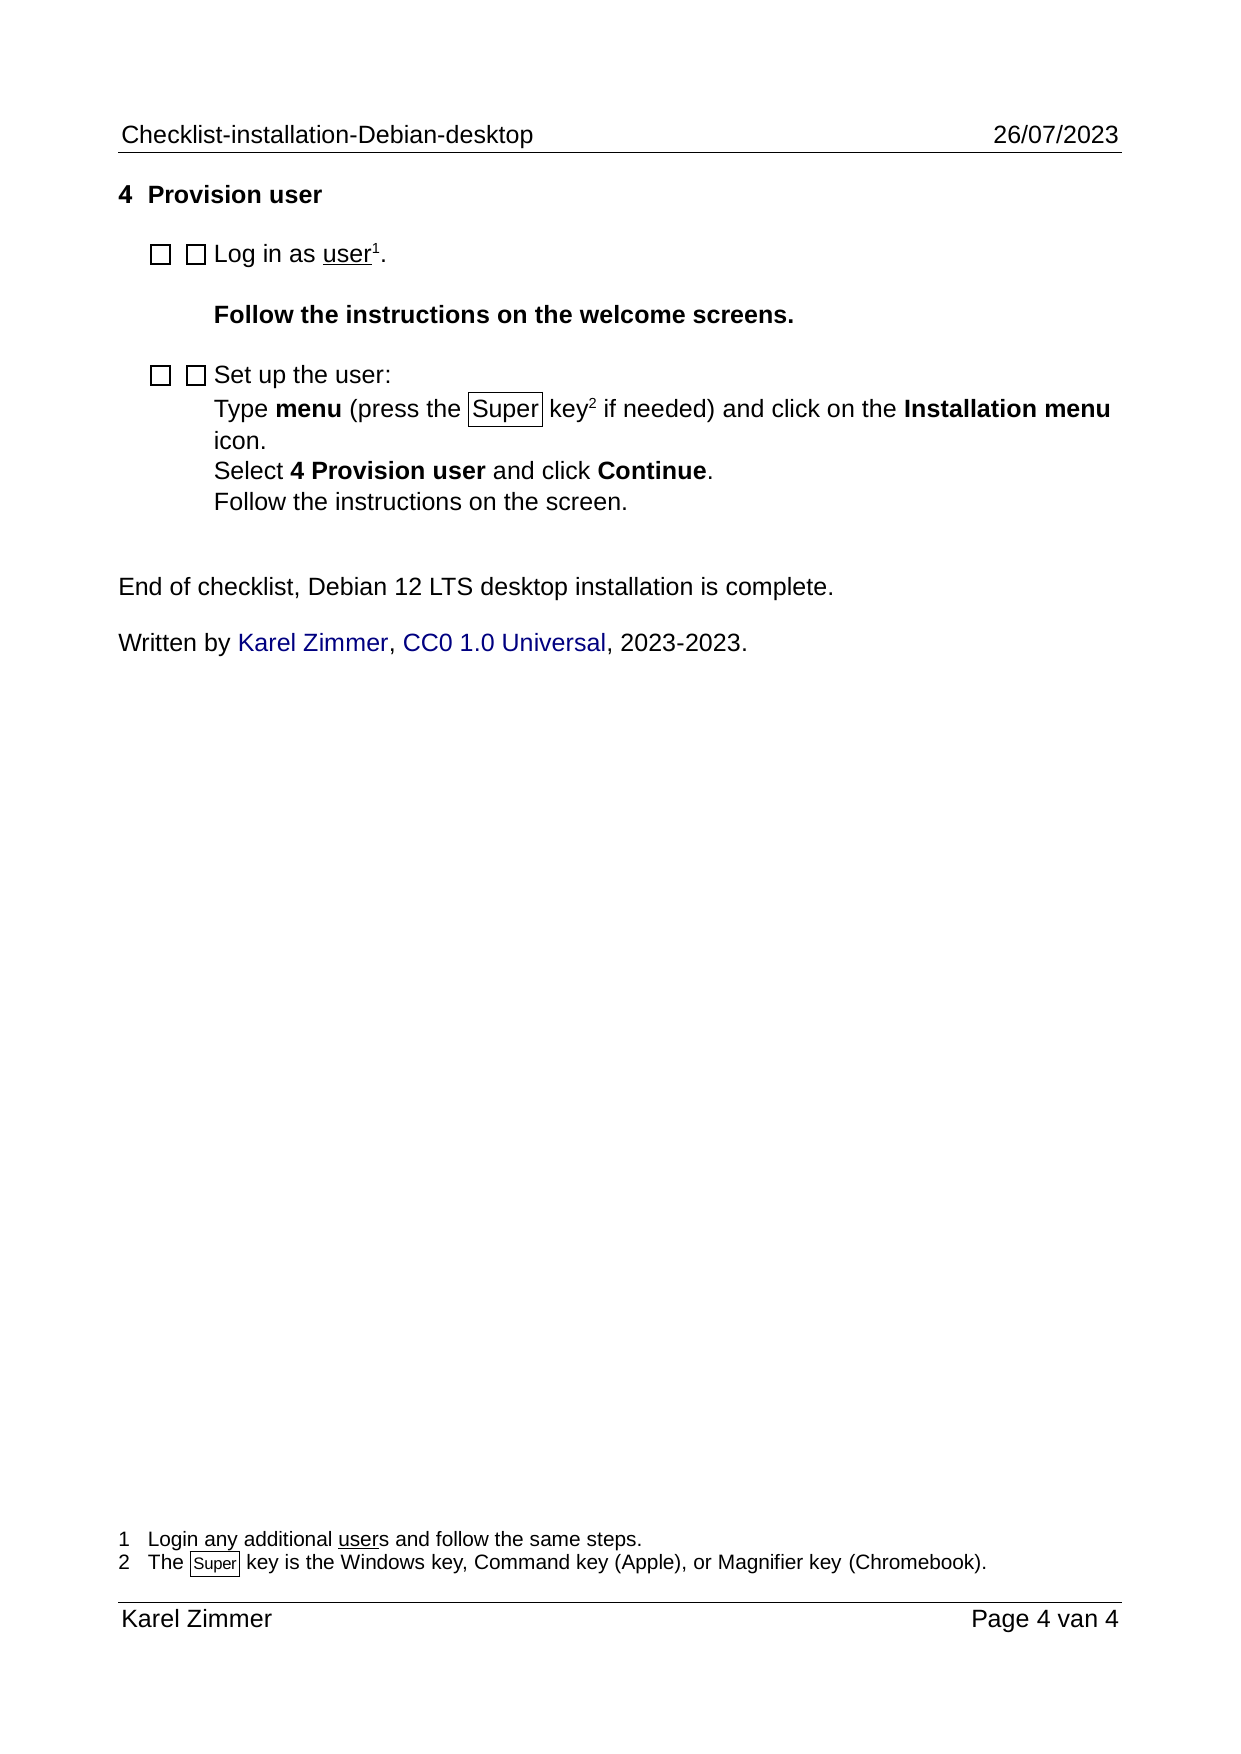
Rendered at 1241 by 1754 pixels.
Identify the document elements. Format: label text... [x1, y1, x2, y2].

table_cell [142, 330, 177, 360]
table_cell Set up the user: [213, 360, 1122, 391]
table_cell [177, 456, 213, 486]
table_cell [142, 300, 177, 330]
table_cell [177, 269, 213, 300]
text End of checklist, Debian 12 LTS desktop installation is complete. [118, 573, 1122, 601]
table_cell [118, 360, 142, 391]
table_cell [177, 391, 213, 456]
table_cell [213, 269, 1122, 300]
table_cell Select 4 Provision user and click Continue. [213, 456, 1122, 486]
table_header [142, 239, 177, 269]
text Written by Karel Zimmer, CC0 1.0 Universal, 2023-2023. [118, 629, 1122, 657]
table_cell [118, 330, 142, 360]
table_cell [118, 269, 142, 300]
table_cell [177, 360, 213, 391]
table_cell [118, 300, 142, 330]
table_cell [177, 330, 213, 360]
table_cell [213, 330, 1122, 360]
table_cell [118, 456, 142, 486]
table_cell [142, 360, 177, 391]
table_cell Type menu (press the Super key if needed) and click on the Installation menu icon. [213, 391, 1122, 456]
table_header [177, 239, 213, 269]
list Provision user [118, 177, 1122, 211]
table_header Log in as USER. [213, 239, 1122, 269]
table_cell [142, 269, 177, 300]
table_cell [142, 486, 177, 517]
table_cell [177, 486, 213, 517]
table_cell Follow the instructions on the screen. [213, 486, 1122, 517]
table_cell [177, 300, 213, 330]
table_cell [118, 486, 142, 517]
table_cell Follow the instructions on the welcome screens. [213, 300, 1122, 330]
table_cell [142, 456, 177, 486]
table_header [118, 239, 142, 269]
table_cell [118, 391, 142, 456]
table_cell [142, 391, 177, 456]
